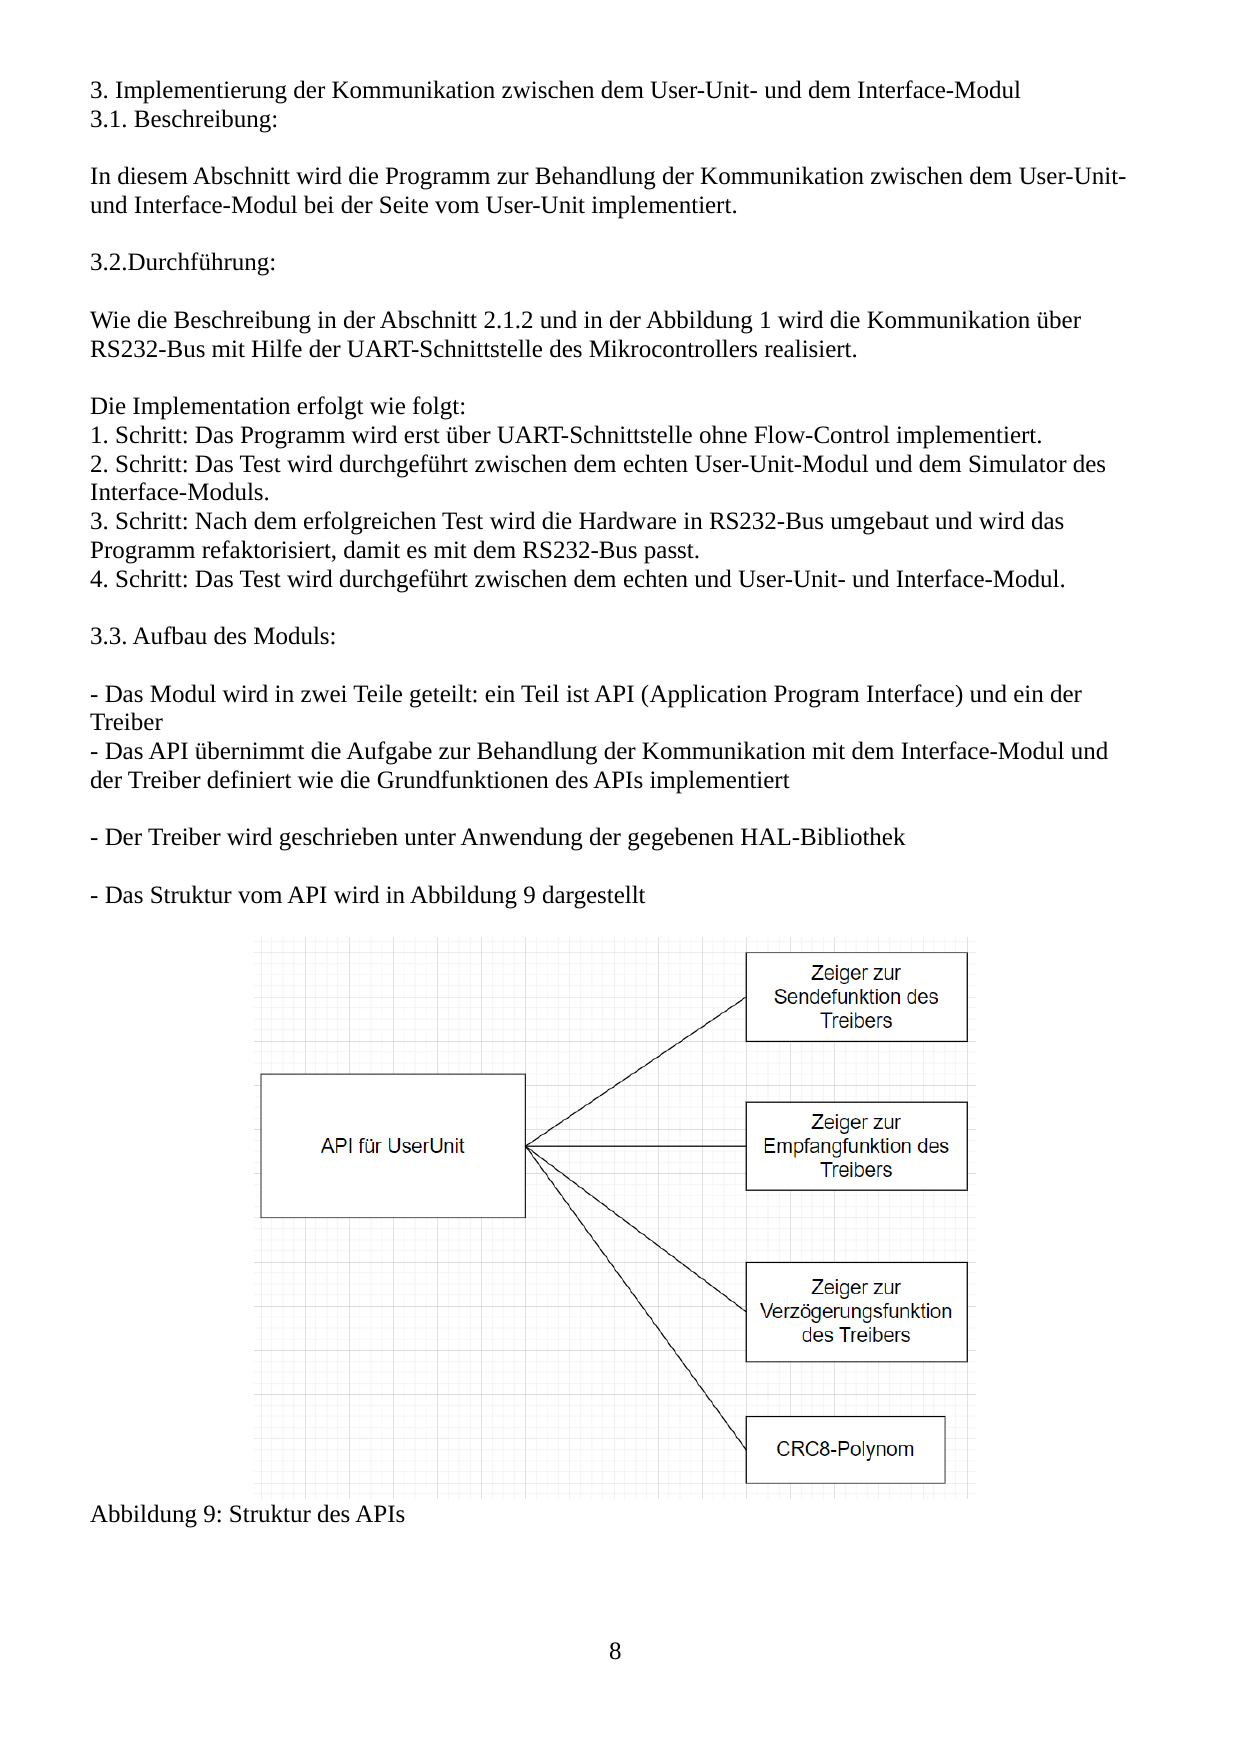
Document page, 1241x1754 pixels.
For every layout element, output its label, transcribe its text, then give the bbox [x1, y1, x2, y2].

text - Der Treiber wird geschrieben unter Anwendung der gegebenen HAL-Bibliothek [90, 822, 1140, 851]
text 3. Schritt: Nach dem erfolgreichen Test wird die Hardware in RS232-Bus umgebaut und wird das Programm refaktorisiert, damit es mit dem RS232-Bus passt. [90, 506, 1140, 564]
text - Das Struktur vom API wird in Abbildung 9 dargestellt [90, 880, 1140, 909]
text - Das API übernimmt die Aufgabe zur Behandlung der Kommunikation mit dem Interface-Modul und der Treiber definiert wie die Grundfunktionen des APIs implementiert [90, 736, 1140, 794]
text 3.2.Durchführung: [90, 247, 1140, 276]
text Wie die Beschreibung in der Abschnitt 2.1.2 und in der Abbildung 1 wird die Kommunikation über RS232-Bus mit Hilfe der UART-Schnittstelle des Mikrocontrollers realisiert. [90, 305, 1140, 362]
text 4. Schritt: Das Test wird durchgeführt zwischen dem echten und User-Unit- und Interface-Modul. [90, 564, 1140, 592]
text In diesem Abschnitt wird die Programm zur Behandlung der Kommunikation zwischen dem User-Unit- und Interface-Modul bei der Seite vom User-Unit implementiert. [90, 161, 1140, 219]
picture [254, 937, 976, 1499]
text Die Implementation erfolgt wie folgt: [90, 391, 1140, 420]
text 2. Schritt: Das Test wird durchgeführt zwischen dem echten User-Unit-Modul und dem Simulator des Interface-Moduls. [90, 449, 1140, 506]
text 3.1. Beschreibung: [90, 104, 1140, 132]
text - Das Modul wird in zwei Teile geteilt: ein Teil ist API (Application Program Interface) und ein der Treiber [90, 679, 1140, 736]
text 3.3. Aufbau des Moduls: [90, 621, 1140, 650]
text 3. Implementierung der Kommunikation zwischen dem User-Unit- und dem Interface-Modul [90, 75, 1140, 104]
text 1. Schritt: Das Programm wird erst über UART-Schnittstelle ohne Flow-Control implementiert. [90, 420, 1140, 449]
text Abbildung 9: Struktur des APIs [90, 1499, 1140, 1528]
